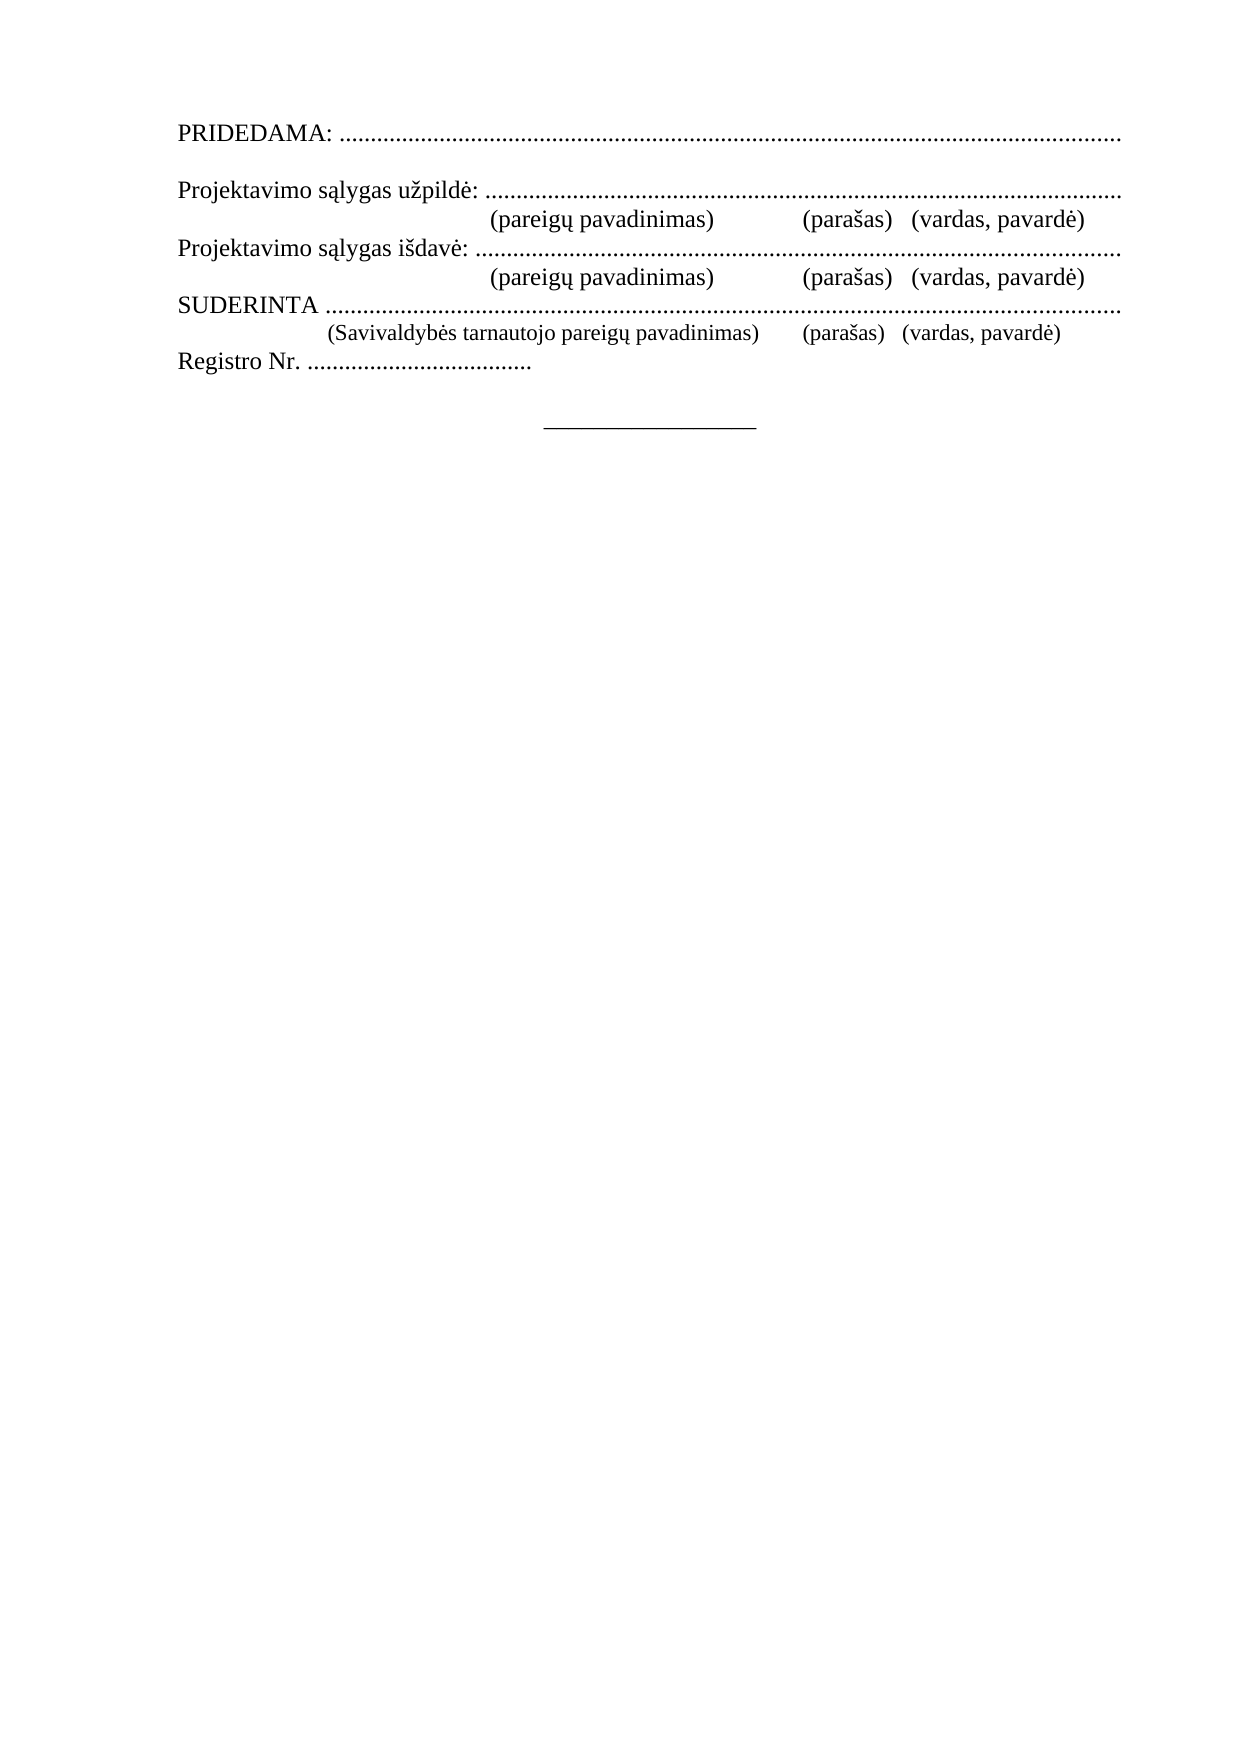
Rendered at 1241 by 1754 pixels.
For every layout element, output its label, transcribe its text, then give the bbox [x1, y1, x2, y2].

text Projektavimo sąlygas užpildė: [177, 176, 1122, 204]
text (Savivaldybės tarnautojo pareigų pavadinimas) (parašas) (vardas, pavardė) [327, 319, 1122, 346]
text SUDERINTA [177, 291, 1122, 319]
text _________________ [177, 403, 1122, 432]
text PRIDEDAMA: [177, 118, 1122, 147]
text (pareigų pavadinimas) (parašas) (vardas, pavardė) [490, 262, 1122, 291]
text (pareigų pavadinimas) (parašas) (vardas, pavardė) [490, 204, 1122, 233]
text Projektavimo sąlygas išdavė: . [177, 233, 1122, 262]
text Registro Nr. .................................... [177, 346, 1122, 374]
